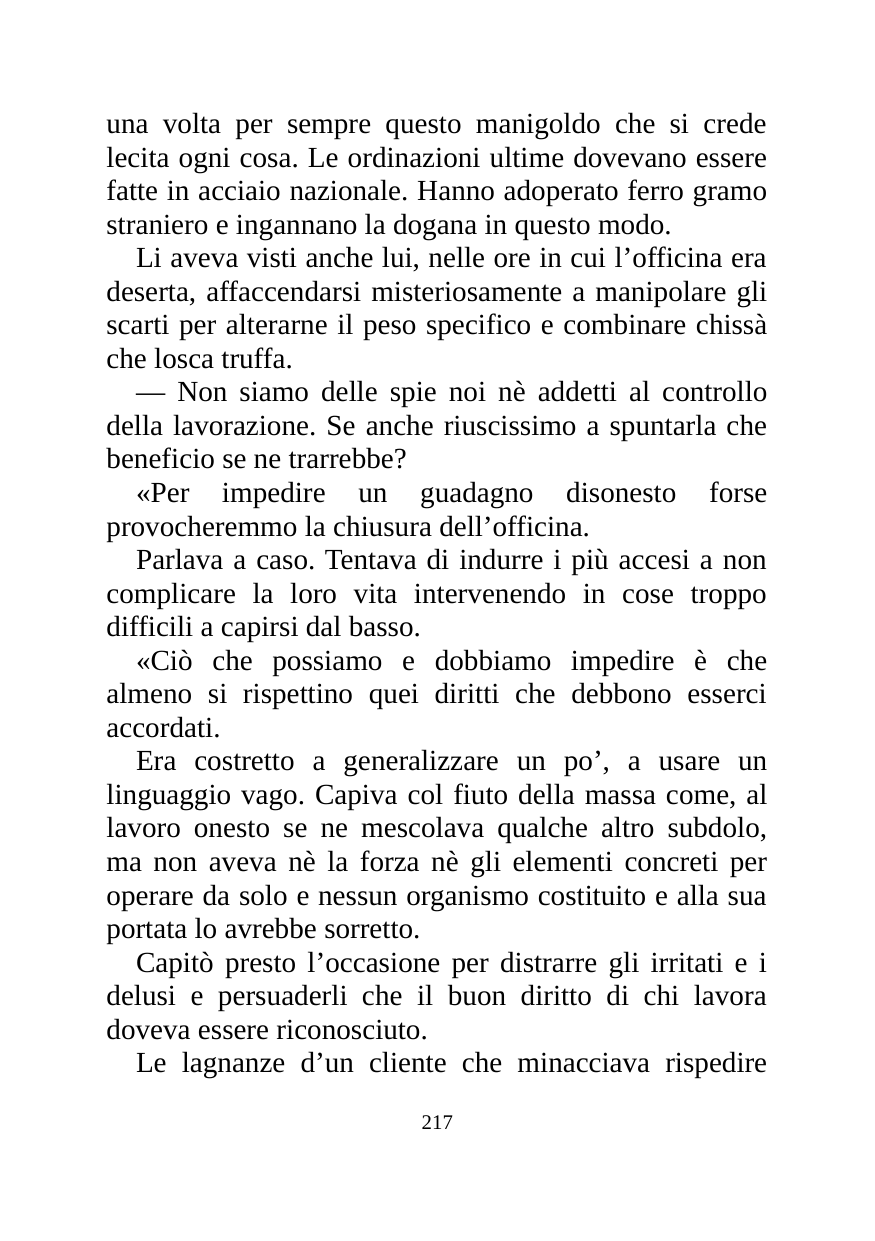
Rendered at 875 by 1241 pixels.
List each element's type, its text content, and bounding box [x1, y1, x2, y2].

text Le lagnanze d’un cliente che minacciava rispedire [106, 1045, 768, 1079]
text Era costretto a generalizzare un po’, a usare un linguaggio vago. Capiva col fiuto della massa come, al lavoro onesto se ne mescolava qualche altro subdolo, ma non aveva nè la forza nè gli elementi concreti per operare da solo e nessun organismo costituito e alla sua portata lo avrebbe sorretto. [106, 743, 768, 945]
text Parlava a caso. Tentava di indurre i più accesi a non complicare la loro vita intervenendo in cose troppo difficili a capirsi dal basso. [106, 542, 768, 643]
text «Ciò che possiamo e dobbiamo impedire è che almeno si rispettino quei diritti che debbono esserci accordati. [106, 643, 768, 743]
text una volta per sempre questo manigoldo che si crede lecita ogni cosa. Le ordinazioni ultime dovevano essere fatte in acciaio nazionale. Hanno adoperato ferro gramo straniero e ingannano la dogana in questo modo. [106, 106, 768, 240]
text — Non siamo delle spie noi nè addetti al controllo della lavorazione. Se anche riuscissimo a spuntarla che beneficio se ne trarrebbe? [106, 374, 768, 475]
text Capitò presto l’occasione per distrarre gli irritati e i delusi e persuaderli che il buon diritto di chi lavora doveva essere riconosciuto. [106, 945, 768, 1045]
text «Per impedire un guadagno disonesto forse provocheremmo la chiusura dell’officina. [106, 475, 768, 542]
text Li aveva visti anche lui, nelle ore in cui l’officina era deserta, affaccendarsi misteriosamente a manipolare gli scarti per alterarne il peso specifico e combinare chissà che losca truffa. [106, 240, 768, 374]
